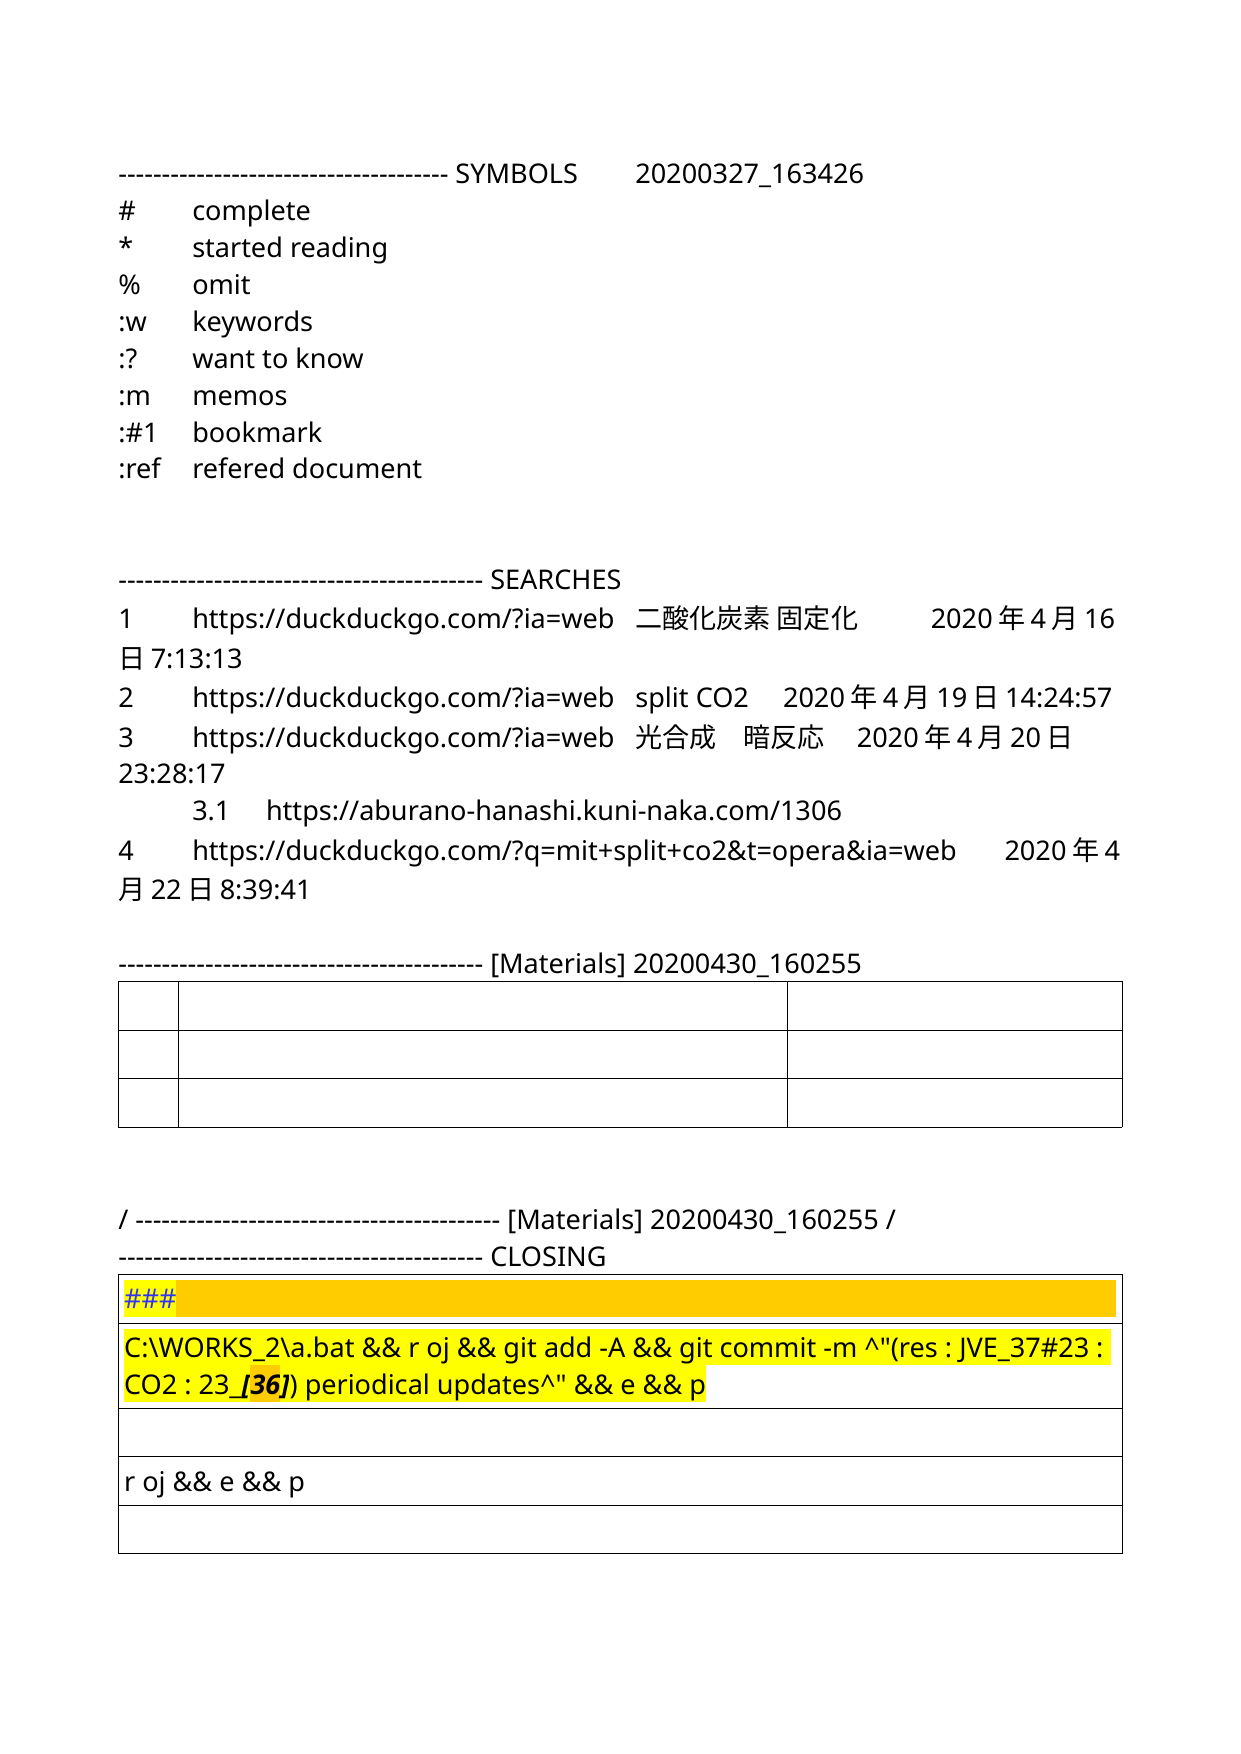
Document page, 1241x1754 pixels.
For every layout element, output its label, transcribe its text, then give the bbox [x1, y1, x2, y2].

text 4 https://duckduckgo.com/?q=mit+split+co2&t=opera&ia=web 2020年4月22日8:39:41 [118, 829, 1122, 907]
text * started reading [118, 229, 1122, 266]
text :#1 bookmark [118, 413, 1122, 450]
text :m memos [118, 376, 1122, 413]
table_cell [179, 1031, 787, 1078]
text ------------------------------------------ CLOSING [118, 1237, 1122, 1274]
table_cell [179, 1079, 787, 1127]
text # complete [118, 192, 1122, 229]
text :? want to know [118, 339, 1122, 376]
table_cell [119, 1506, 1122, 1553]
table_cell [119, 1031, 178, 1078]
text ------------------------------------------ [Materials] 20200430_160255 [118, 944, 1122, 981]
table_cell [788, 1031, 1122, 1078]
text 2 https://duckduckgo.com/?ia=web split CO2 2020年4月19日14:24:57 [118, 676, 1122, 716]
text % omit [118, 266, 1122, 302]
text -------------------------------------- SYMBOLS 20200327_163426 [118, 155, 1122, 192]
table_header [788, 982, 1122, 1030]
table_header [179, 982, 787, 1030]
table_cell [119, 1409, 1122, 1456]
table_header [119, 982, 178, 1030]
text ------------------------------------------ SEARCHES [118, 561, 1122, 597]
text 1 https://duckduckgo.com/?ia=web 二酸化炭素 固定化 2020年4月16日7:13:13 [118, 597, 1122, 676]
text 3 https://duckduckgo.com/?ia=web 光合成 暗反応 2020年4月20日23:28:17 [118, 716, 1122, 792]
table_header ### [119, 1275, 1122, 1323]
text 3.1 https://aburano-hanashi.kuni-naka.com/1306 [118, 792, 1122, 829]
text / ------------------------------------------ [Materials] 20200430_160255 / [118, 1200, 1122, 1237]
table_cell [788, 1079, 1122, 1127]
text :ref refered document [118, 450, 1122, 487]
table_cell r oj && e && p [119, 1457, 1122, 1505]
table_cell C:\WORKS_2\a.bat && r oj && git add -A && git commit -m ^"(res : JVE_37#23 : CO2 : 23_[36]) periodical updates^" && e && p [119, 1324, 1122, 1408]
text :w keywords [118, 302, 1122, 339]
table_cell [119, 1079, 178, 1127]
